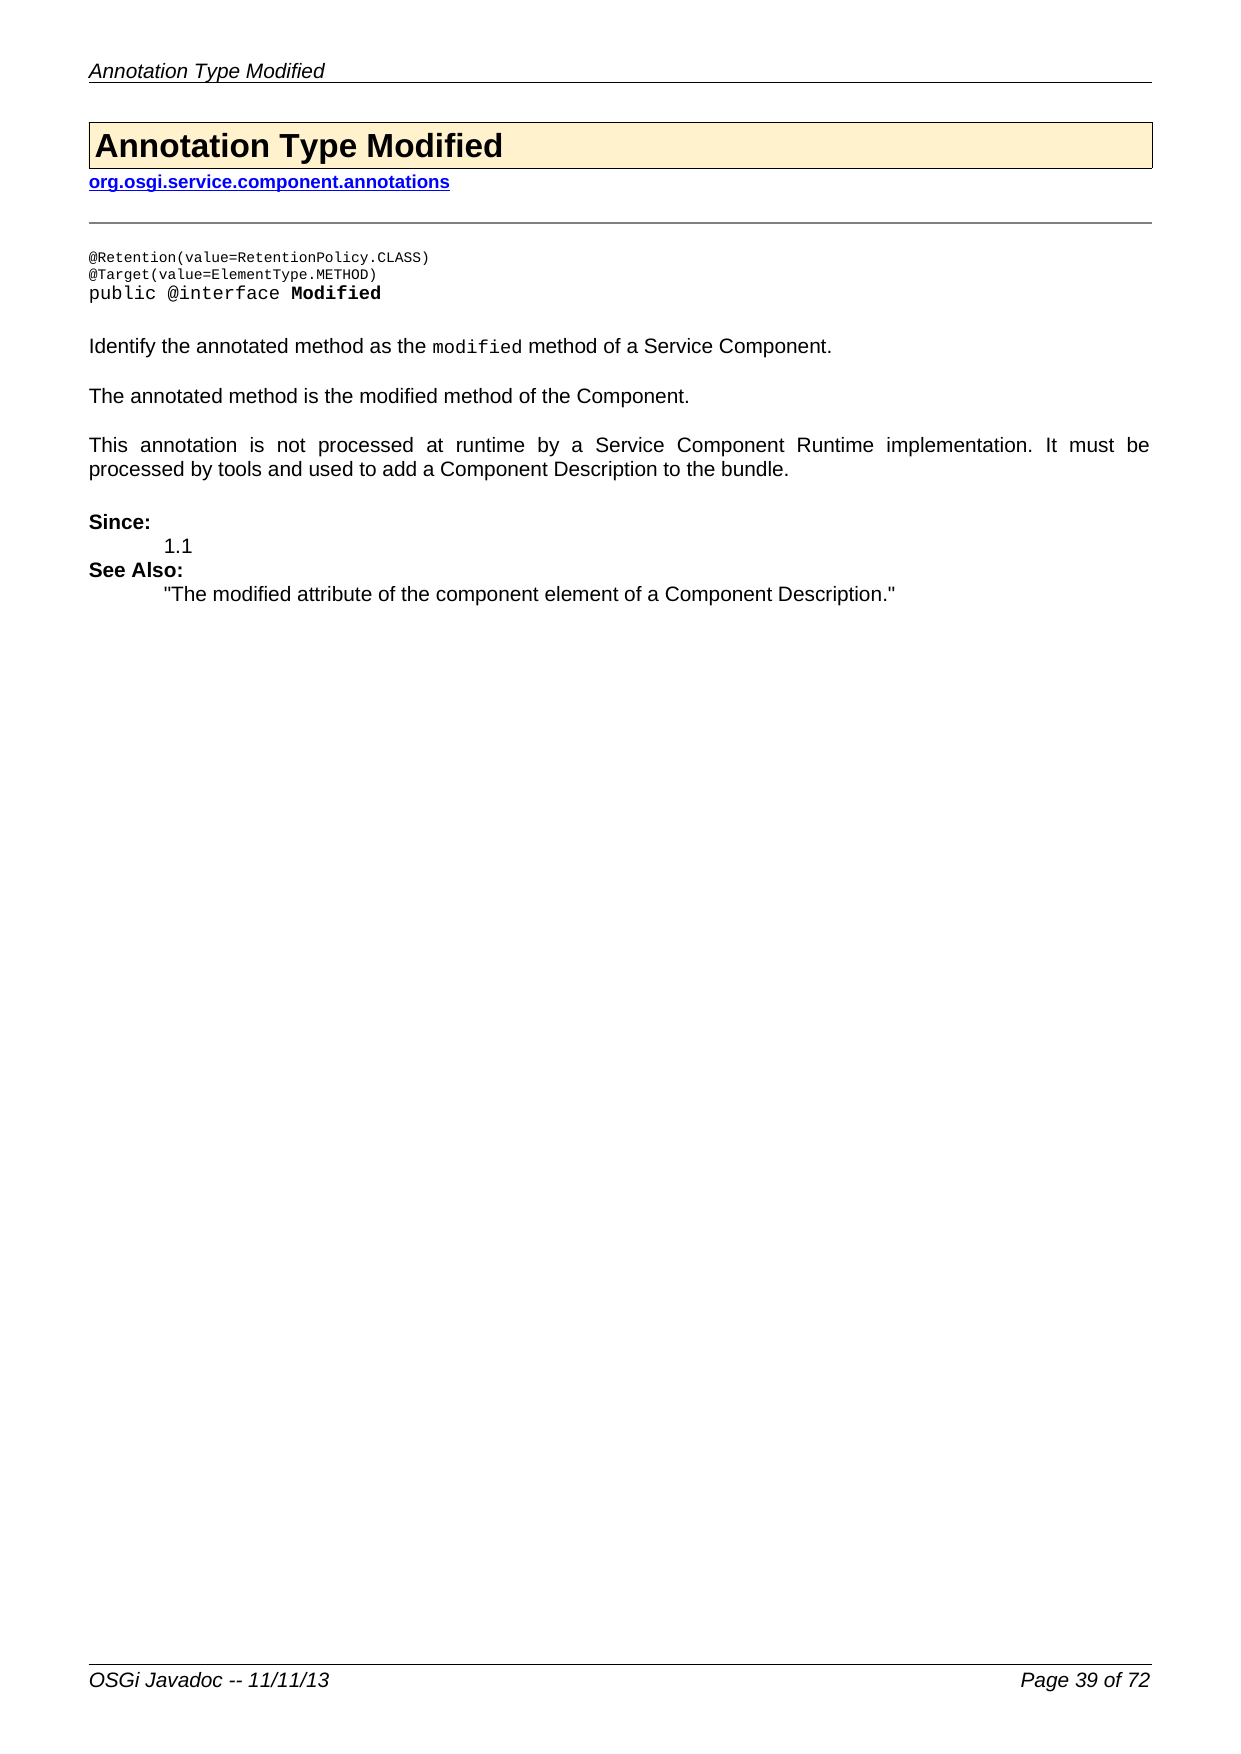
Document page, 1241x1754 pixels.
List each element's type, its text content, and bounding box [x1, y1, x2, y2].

text Identify the annotated method as the modified method of a Service Component. [88, 334, 1152, 359]
text Since: [88, 510, 1152, 534]
text "The modified attribute of the component element of a Component Description." [163, 582, 1152, 606]
subtitle Annotation Type Modified [90, 123, 1152, 168]
text org.osgi.service.component.annotations [88, 171, 1152, 193]
text See Also: [88, 558, 1152, 582]
text 1.1 [163, 534, 1152, 558]
text This annotation is not processed at runtime by a Service Component Runtime implementation. It must be processed by tools and used to add a Component Description to the bundle. [88, 433, 1152, 481]
text @Retention(value=RetentionPolicy.CLASS) @Target(value=ElementType.METHOD) public @interface Modified [88, 250, 1152, 305]
text The annotated method is the modified method of the Component. [88, 384, 1152, 408]
